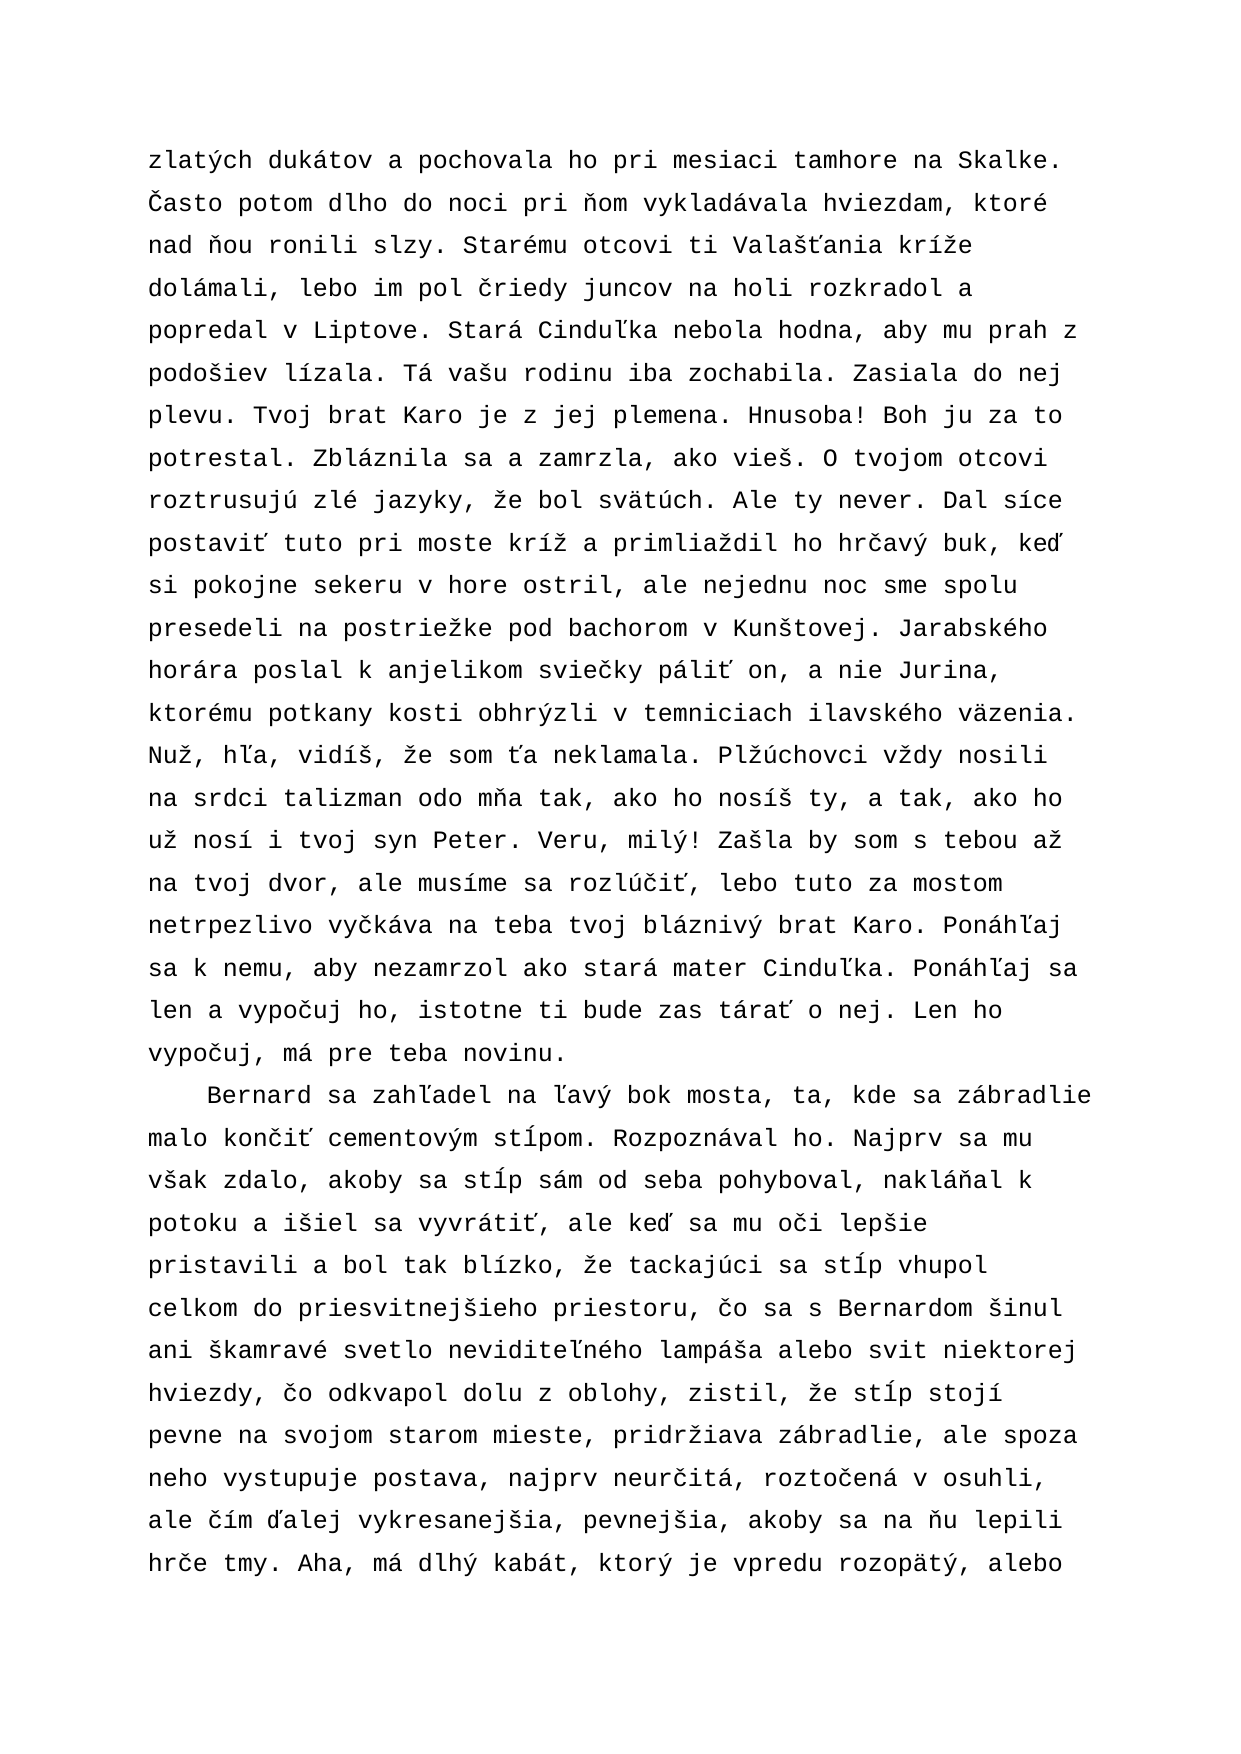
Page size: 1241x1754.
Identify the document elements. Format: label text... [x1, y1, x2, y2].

text Bernard sa zahľadel na ľavý bok mosta, ta, kde sa zábradlie malo končiť cementovým stĺpom. Rozpoznával ho. Najprv sa mu však zdalo, akoby sa stĺp sám od seba pohyboval, nakláňal k potoku a išiel sa vyvrátiť, ale keď sa mu oči lepšie pristavili a bol tak blízko, že tackajúci sa stĺp vhupol celkom do priesvitnejšieho priestoru, čo sa s Bernardom šinul ani škamravé svetlo neviditeľného lampáša alebo svit niektorej hviezdy, čo odkvapol dolu z oblohy, zistil, že stĺp stojí pevne na svojom starom mieste, pridržiava zábradlie, ale spoza neho vystupuje postava, najprv neurčitá, roztočená v osuhli, ale čím ďalej vykresanejšia, pevnejšia, akoby sa na ňu lepili hrče tmy. Aha, má dlhý kabát, ktorý je vpredu rozopätý, alebo [148, 1083, 1092, 1578]
text zlatých dukátov a pochovala ho pri mesiaci tamhore na Skalke. Často potom dlho do noci pri ňom vykladávala hviezdam, ktoré nad ňou ronili slzy. Starému otcovi ti Valašťania kríže dolámali, lebo im pol čriedy juncov na holi rozkradol a popredal v Liptove. Stará Cinduľka nebola hodna, aby mu prah z podošiev lízala. Tá vašu rodinu iba zochabila. Zasiala do nej plevu. Tvoj brat Karo je z jej plemena. Hnusoba! Boh ju za to potrestal. Zbláznila sa a zamrzla, ako vieš. O tvojom otcovi roztrusujú zlé jazyky, že bol svätúch. Ale ty never. Dal síce postaviť tuto pri moste kríž a primliaždil ho hrčavý buk, keď si pokojne sekeru v hore ostril, ale nejednu noc sme spolu presedeli na postriežke pod bachorom v Kunštovej. Jarabského horára poslal k anjelikom sviečky páliť on, a nie Jurina, ktorému potkany kosti obhrýzli v temniciach ilavského väzenia. Nuž, hľa, vidíš, že som ťa neklamala. Plžúchovci vždy nosili na srdci talizman odo mňa tak, ako ho nosíš ty, a tak, ako ho už nosí i tvoj syn Peter. Veru, milý! Zašla by som s tebou až na tvoj dvor, ale musíme sa rozlúčiť, lebo tuto za mostom netrpezlivo vyčkáva na teba tvoj bláznivý brat Karo. Ponáhľaj sa k nemu, aby nezamrzol ako stará mater Cinduľka. Ponáhľaj sa len a vypočuj ho, istotne ti bude zas tárať o nej. Len ho vypočuj, má pre teba novinu. [148, 148, 1092, 1068]
